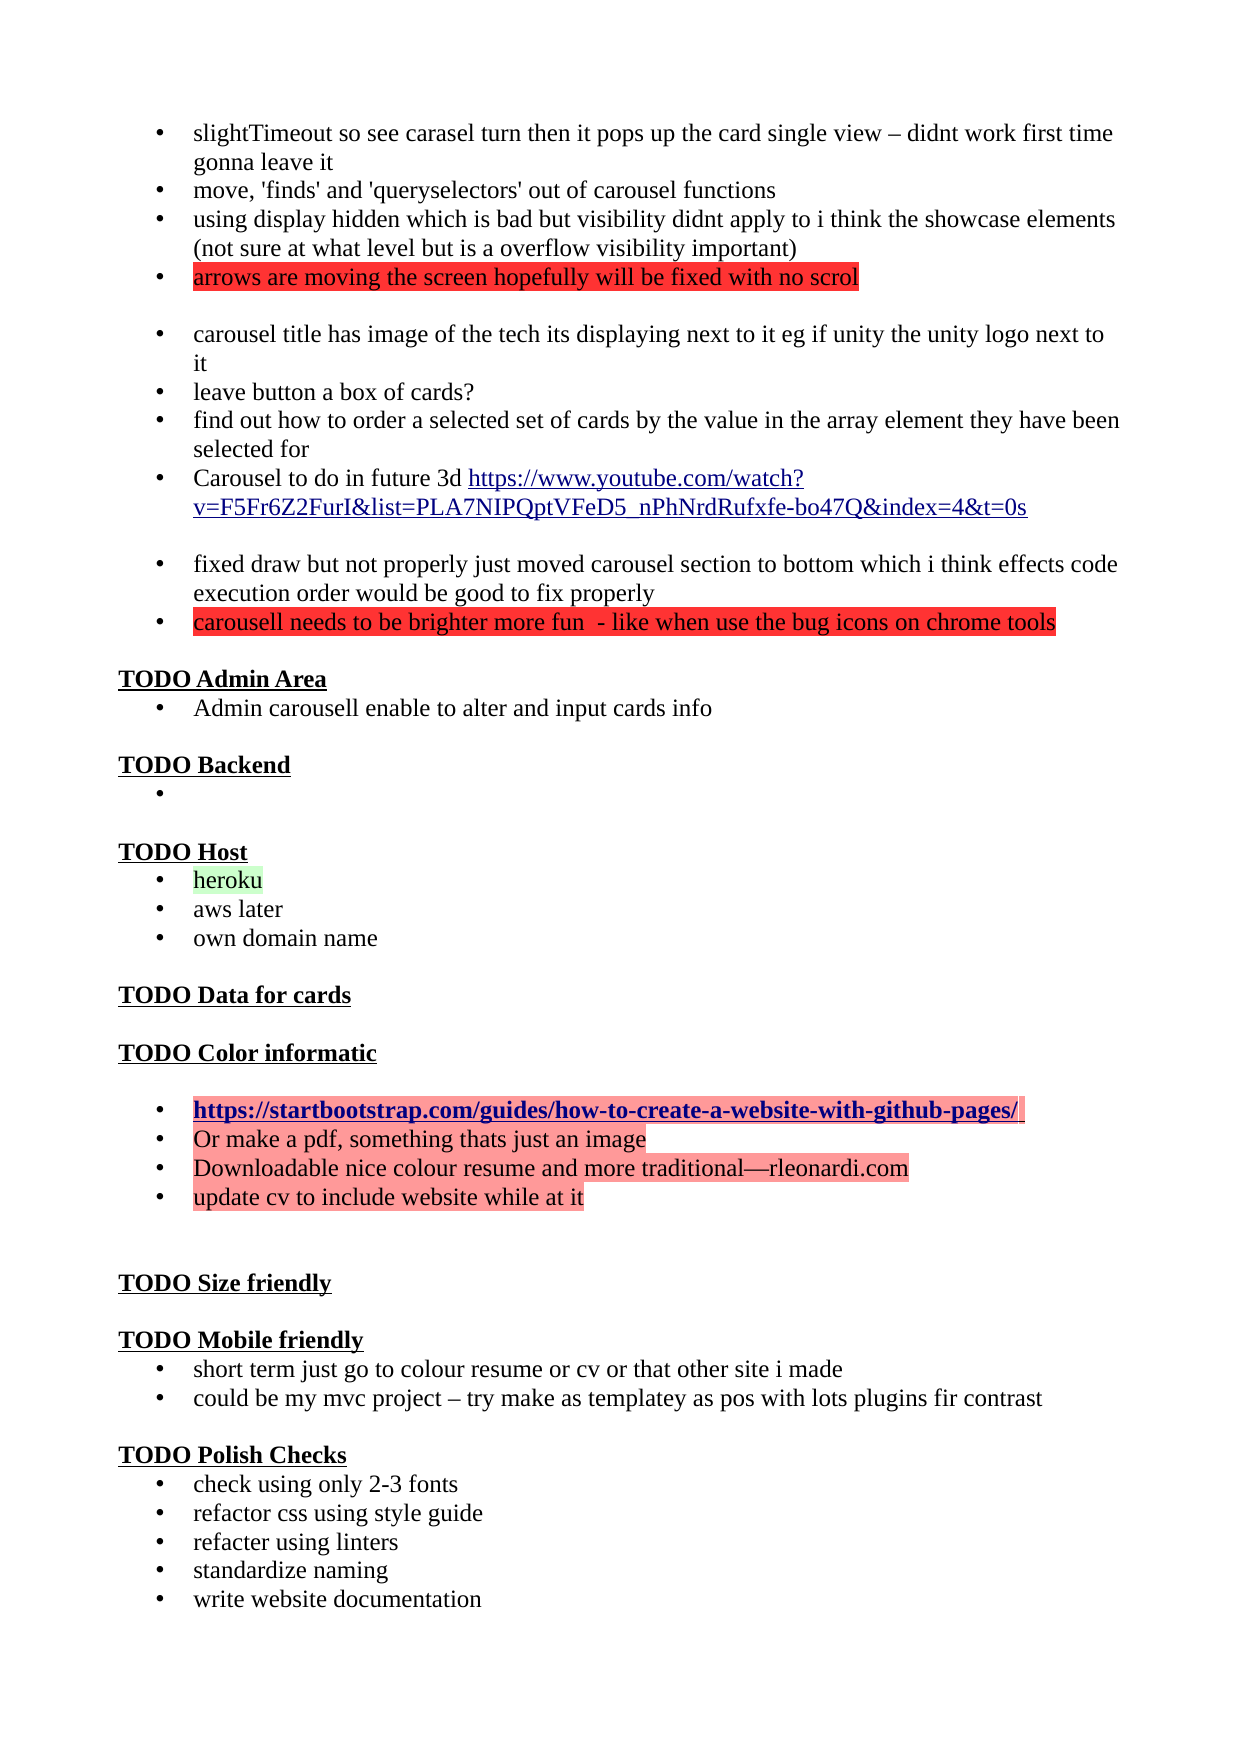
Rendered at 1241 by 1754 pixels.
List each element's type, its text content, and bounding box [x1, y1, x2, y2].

list Or make a pdf, something thats just an image [156, 1124, 1122, 1153]
list find out how to order a selected set of cards by the value in the array element they have been selected for [156, 406, 1122, 463]
list could be my mvc project – try make as templatey as pos with lots plugins fir contrast [156, 1383, 1122, 1412]
text TODO Backend [118, 751, 1122, 779]
text TODO Data for cards [118, 981, 1122, 1009]
list own domain name [156, 923, 1122, 952]
list aws later [156, 894, 1122, 923]
list update cv to include website while at it [156, 1182, 1122, 1211]
list standardize naming [156, 1556, 1122, 1584]
list arrows are moving the screen hopefully will be fixed with no scrol [156, 262, 1122, 291]
text TODO Color informatic [118, 1038, 1122, 1067]
text TODO Size friendly [118, 1268, 1122, 1297]
list Admin carousell enable to alter and input cards info [156, 693, 1122, 722]
list https://startbootstrap.com/guides/how-to-create-a-website-with-github-pages/ [156, 1096, 1122, 1124]
list carousell needs to be brighter more fun - like when use the bug icons on chrome tools [156, 607, 1122, 636]
text TODO Polish Checks [118, 1441, 1122, 1469]
list heroku [156, 866, 1122, 894]
list slightTimeout so see carasel turn then it pops up the card single view – didnt work first time gonna leave it [156, 118, 1122, 176]
list write website documentation [156, 1584, 1122, 1613]
list refactor css using style guide [156, 1498, 1122, 1527]
text TODO Admin Area [118, 664, 1122, 693]
list check using only 2-3 fonts [156, 1469, 1122, 1498]
list refacter using linters [156, 1527, 1122, 1556]
list short term just go to colour resume or cv or that other site i made [156, 1354, 1122, 1383]
list fixed draw but not properly just moved carousel section to bottom which i think effects code execution order would be good to fix properly [156, 549, 1122, 607]
list Downloadable nice colour resume and more traditional—rleonardi.com [156, 1153, 1122, 1182]
text TODO Host [118, 837, 1122, 866]
list leave button a box of cards? [156, 377, 1122, 406]
list using display hidden which is bad but visibility didnt apply to i think the showcase elements (not sure at what level but is a overflow visibility important) [156, 204, 1122, 262]
list Carousel to do in future 3d https://www.youtube.com/watch?v=F5Fr6Z2FurI&list=PLA7NIPQptVFeD5_nPhNrdRufxfe-bo47Q&index=4&t=0s [156, 463, 1122, 521]
list carousel title has image of the tech its displaying next to it eg if unity the unity logo next to it [156, 319, 1122, 377]
list move, 'finds' and 'queryselectors' out of carousel functions [156, 176, 1122, 204]
text TODO Mobile friendly [118, 1326, 1122, 1354]
